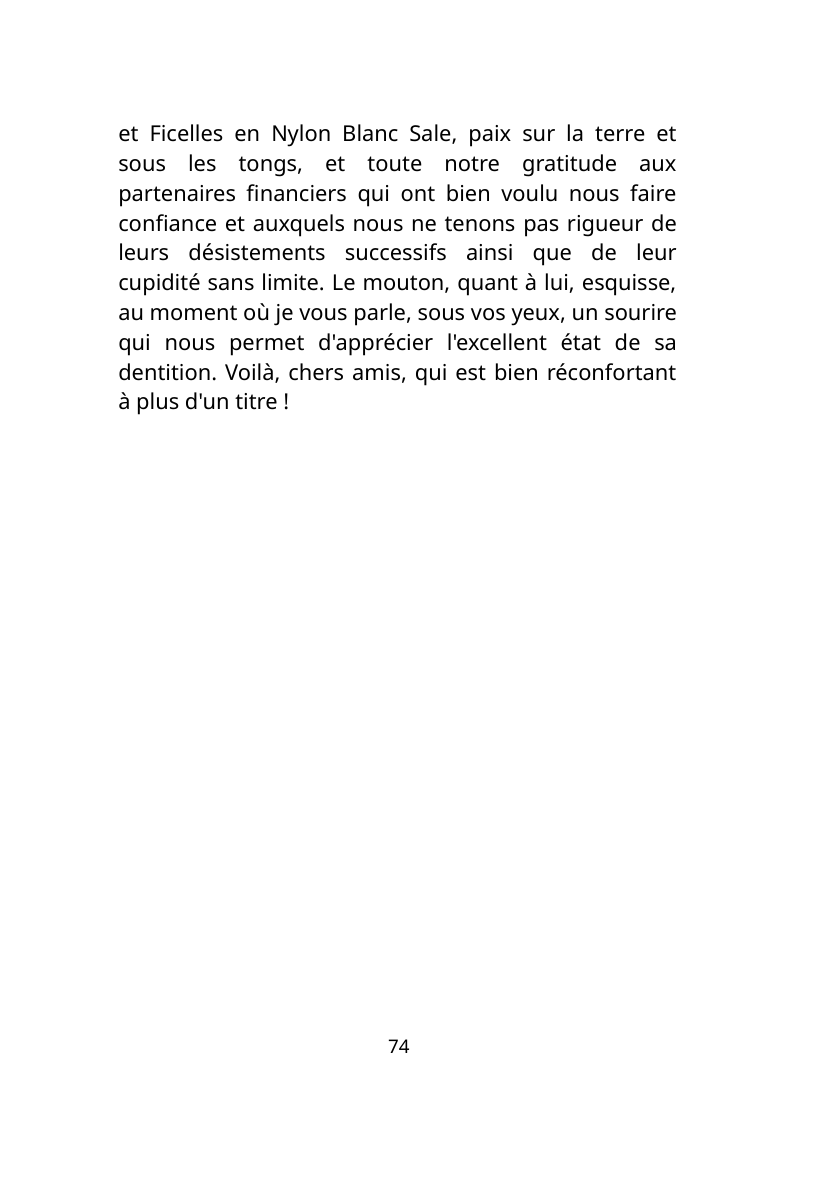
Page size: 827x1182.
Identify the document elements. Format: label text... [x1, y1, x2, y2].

text et Ficelles en Nylon Blanc Sale, paix sur la terre et sous les tongs, et toute notre gratitude aux partenaires financiers qui ont bien voulu nous faire confiance et auxquels nous ne tenons pas rigueur de leurs désistements successifs ainsi que de leur cupidité sans limite. Le mouton, quant à lui, esquisse, au moment où je vous parle, sous vos yeux, un sourire qui nous permet d'apprécier l'excellent état de sa dentition. Voilà, chers amis, qui est bien réconfortant à plus d'un titre ! [118, 118, 677, 416]
